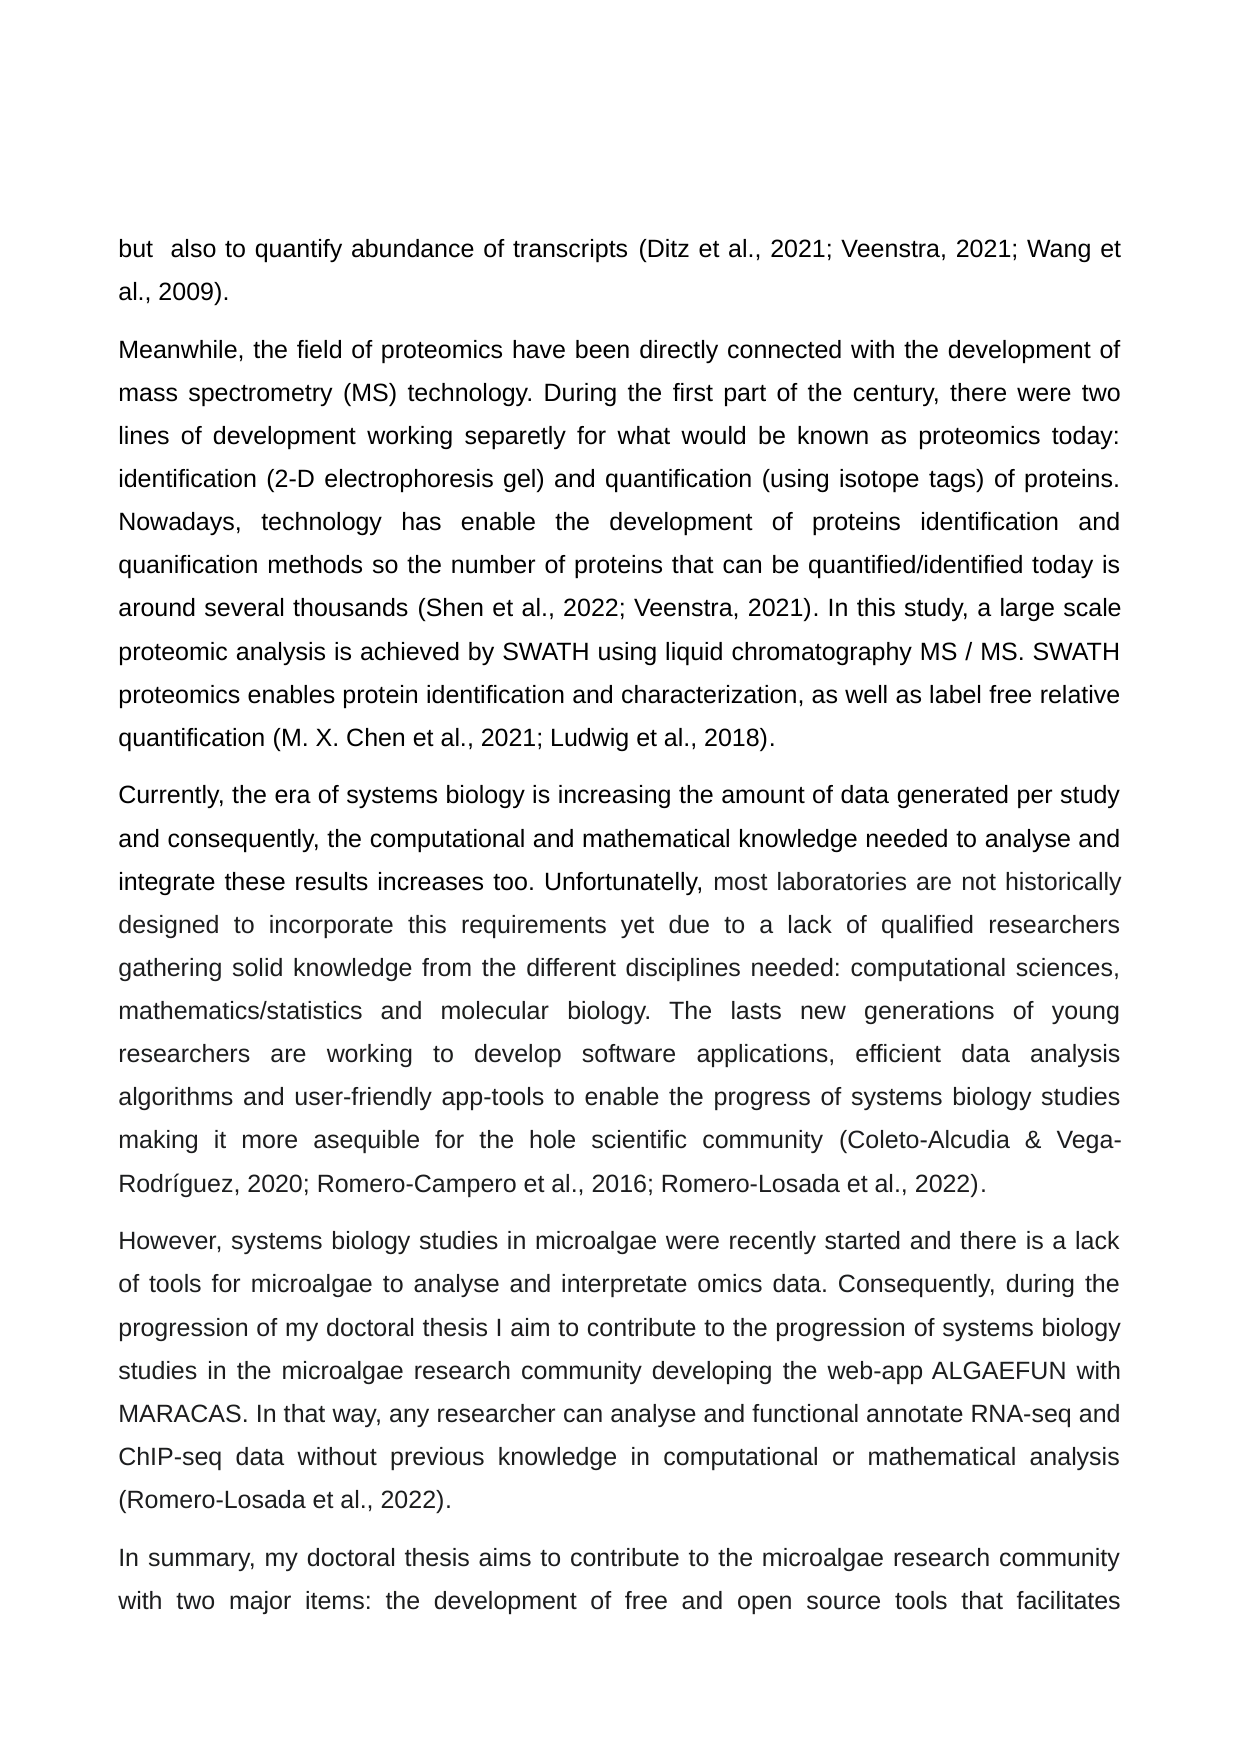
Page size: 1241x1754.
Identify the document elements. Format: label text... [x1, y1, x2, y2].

text Currently, the era of systems biology is increasing the amount of data generated per study and consequently, the computational and mathematical knowledge needed to analyse and integrate these results increases too. Unfortunatelly, most laboratories are not historically designed to incorporate this requirements yet due to a lack of qualified researchers gathering solid knowledge from the different disciplines needed: computational sciences, mathematics/statistics and molecular biology. The lasts new generations of young researchers are working to develop software applications, efficient data analysis algorithms and user-friendly app-tools to enable the progress of systems biology studies making it more asequible for the hole scientific community (Coleto-Alcudia & Vega-Rodríguez, 2020; Romero-Campero et al., 2016; Romero-Losada et al., 2022)⁠. [118, 781, 1122, 1197]
text However, systems biology studies in microalgae were recently started and there is a lack of tools for microalgae to analyse and interpretate omics data. Consequently, during the progression of my doctoral thesis I aim to contribute to the progression of systems biology studies in the microalgae research community developing the web-app ALGAEFUN with MARACAS. In that way, any researcher can analyse and functional annotate RNA-seq and ChIP-seq data without previous knowledge in computational or mathematical analysis (Romero-Losada et al., 2022)⁠. [118, 1226, 1122, 1514]
text but also to quantify abundance of transcripts (Ditz et al., 2021; Veenstra, 2021; Wang et al., 2009)⁠. [118, 234, 1122, 306]
text Meanwhile, the field of proteomics have been directly connected with the development of mass spectrometry (MS) technology. During the first part of the century, there were two lines of development working separetly for what would be known as proteomics today: identification (2-D electrophoresis gel) and quantification (using isotope tags) of proteins. Nowadays, technology has enable the development of proteins identification and quanification methods so the number of proteins that can be quantified/identified today is around several thousands (Shen et al., 2022; Veenstra, 2021)⁠. In this study, a large scale proteomic analysis is achieved by SWATH using liquid chromatography MS / MS. SWATH proteomics enables protein identification and characterization, as well as label free relative quantification (M. X. Chen et al., 2021; Ludwig et al., 2018)⁠. [118, 335, 1122, 752]
text In summary, my doctoral thesis aims to contribute to the microalgae research community with two major items: the development of free and open source tools that facilitates [118, 1543, 1122, 1615]
